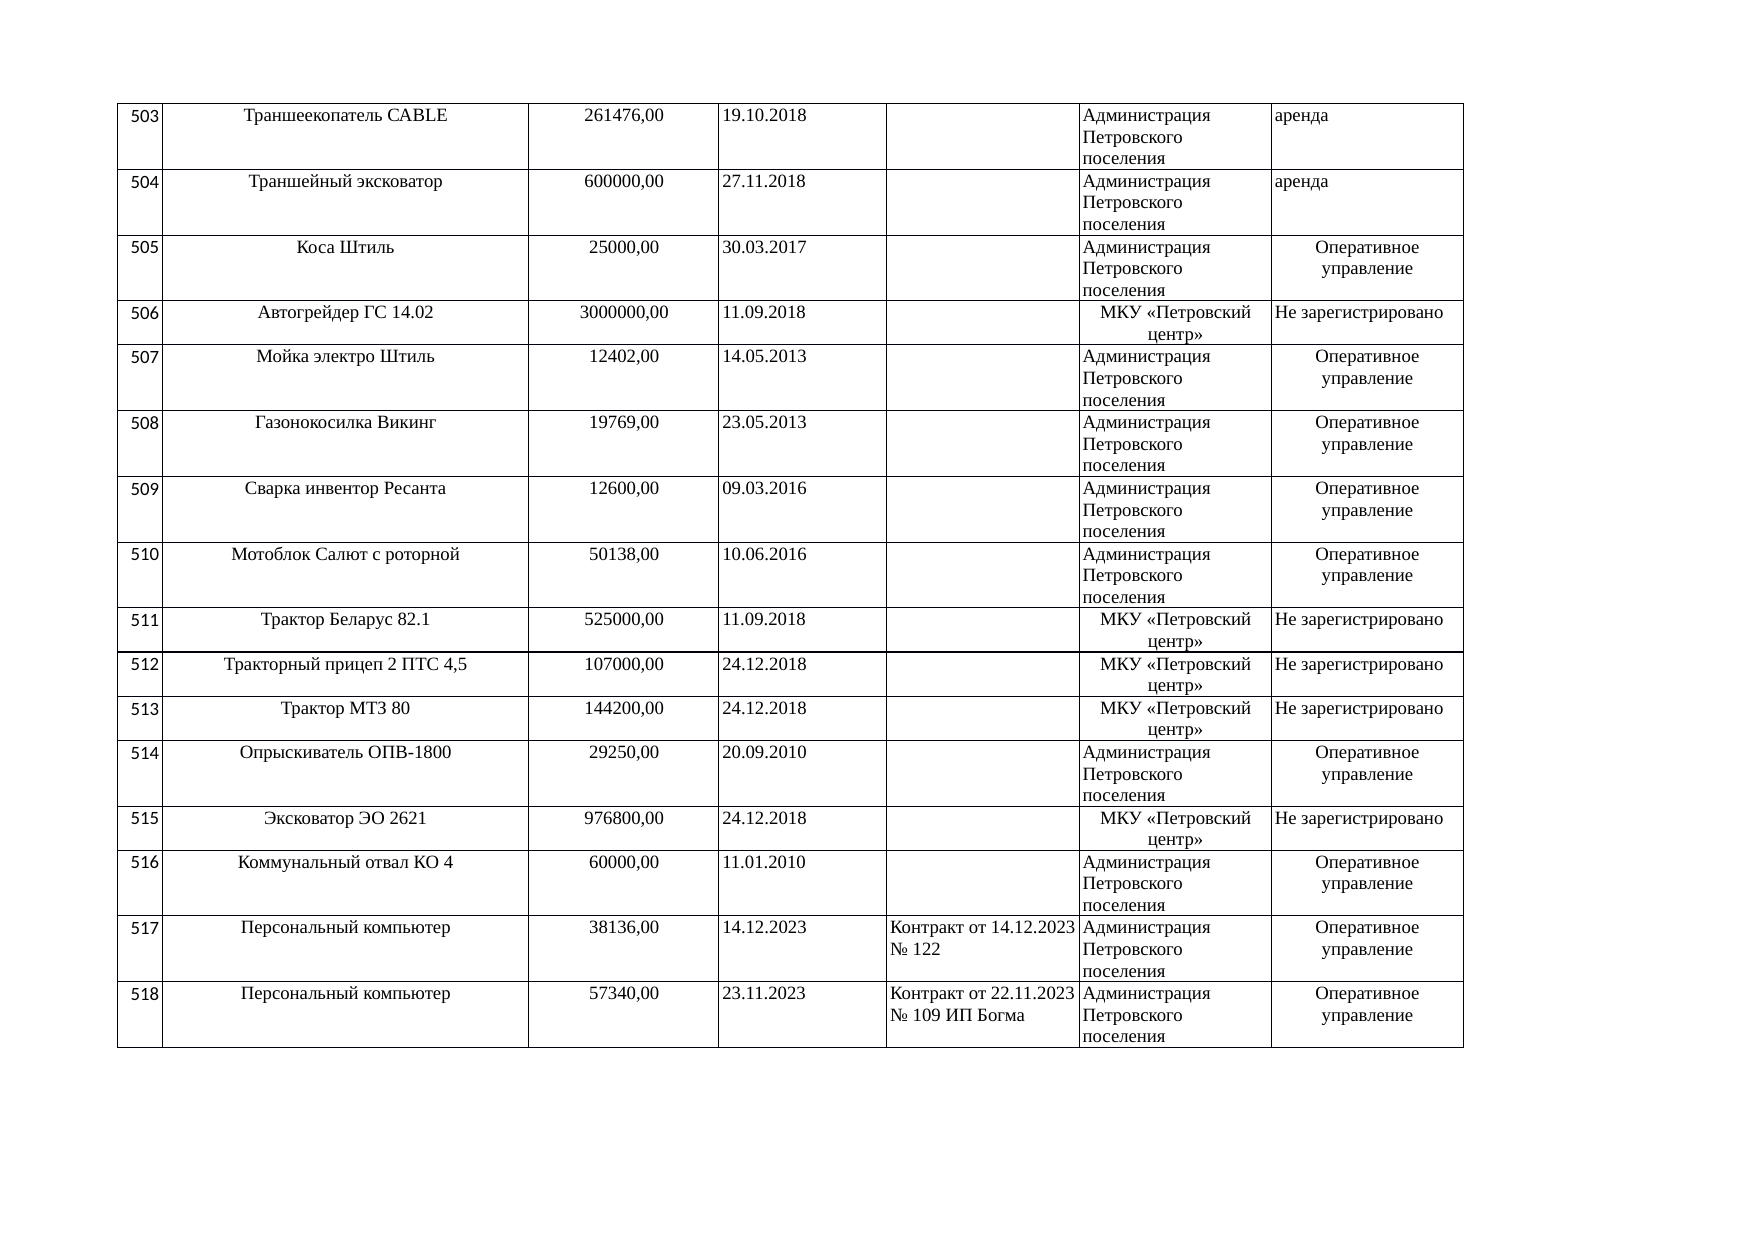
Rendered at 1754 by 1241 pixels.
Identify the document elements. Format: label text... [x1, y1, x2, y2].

table_cell [1685, 300, 1754, 344]
table_cell 505 [118, 236, 162, 300]
table_cell 09.03.2016 [719, 477, 886, 542]
table_cell 24.12.2018 [719, 697, 886, 740]
table_cell [1464, 410, 1685, 476]
table_cell 60000,00 [529, 851, 718, 915]
table_cell [887, 697, 1079, 740]
table_cell Коса Штиль [163, 236, 528, 300]
table_cell 10.06.2016 [719, 543, 886, 607]
table_cell 23.11.2023 [719, 982, 886, 1047]
table_cell Автогрейдер ГС 14.02 [163, 301, 528, 344]
table_cell 508 [118, 411, 162, 476]
table_cell [1685, 981, 1754, 1047]
table_cell [887, 411, 1079, 476]
table_cell Администрация Петровского поселения [1080, 236, 1271, 300]
table_cell [887, 851, 1079, 915]
table_cell [1464, 344, 1685, 410]
table_cell 57340,00 [529, 982, 718, 1047]
table_cell 27.11.2018 [719, 170, 886, 234]
table_cell 516 [118, 851, 162, 915]
table_cell [887, 477, 1079, 542]
table_cell [1685, 169, 1754, 234]
table_cell 107000,00 [529, 653, 718, 696]
table_cell [1685, 740, 1754, 806]
table_cell Оперативное управление [1272, 982, 1463, 1047]
table_cell МКУ «Петровский центр» [1080, 608, 1271, 651]
table_cell Администрация Петровского поселения [1080, 345, 1271, 410]
table_cell 600000,00 [529, 170, 718, 234]
table_cell 514 [118, 741, 162, 806]
table_cell [1685, 850, 1754, 915]
table_cell [1464, 981, 1685, 1047]
table_cell 11.09.2018 [719, 301, 886, 344]
table_cell [1464, 103, 1685, 169]
table_cell 24.12.2018 [719, 807, 886, 850]
table_cell [887, 301, 1079, 344]
table_cell 503 [118, 104, 162, 169]
table_cell Администрация Петровского поселения [1080, 477, 1271, 542]
table_cell Администрация Петровского поселения [1080, 104, 1271, 169]
table_cell Не зарегистрировано [1272, 608, 1463, 651]
table_cell Не зарегистрировано [1272, 301, 1463, 344]
table_cell Сварка инвентор Ресанта [163, 477, 528, 542]
table_cell МКУ «Петровский центр» [1080, 697, 1271, 740]
table_cell [1685, 410, 1754, 476]
table_cell 20.09.2010 [719, 741, 886, 806]
table_cell [1464, 476, 1685, 542]
table_cell [1464, 607, 1685, 651]
table_cell [1685, 607, 1754, 651]
table_cell МКУ «Петровский центр» [1080, 301, 1271, 344]
table_cell [1685, 806, 1754, 850]
table_cell 512 [118, 653, 162, 696]
table_cell [887, 741, 1079, 806]
table_cell Мойка электро Штиль [163, 345, 528, 410]
table_cell Контракт от 14.12.2023 № 122 [887, 916, 1079, 981]
table_cell 3000000,00 [529, 301, 718, 344]
table_cell 24.12.2018 [719, 653, 886, 696]
table_cell 23.05.2013 [719, 411, 886, 476]
table_cell [1685, 344, 1754, 410]
table_cell Эксковатор ЭО 2621 [163, 807, 528, 850]
table_cell Газонокосилка Викинг [163, 411, 528, 476]
table_cell 507 [118, 345, 162, 410]
table_cell Оперативное управление [1272, 916, 1463, 981]
table_cell Администрация Петровского поселения [1080, 982, 1271, 1047]
table_cell 29250,00 [529, 741, 718, 806]
table_cell Коммунальный отвал КО 4 [163, 851, 528, 915]
table_cell Трактор МТЗ 80 [163, 697, 528, 740]
table_cell [1685, 235, 1754, 300]
table_cell Оперативное управление [1272, 543, 1463, 607]
table_cell [1685, 696, 1754, 740]
table_cell [1685, 476, 1754, 542]
table_cell 144200,00 [529, 697, 718, 740]
table_cell Администрация Петровского поселения [1080, 411, 1271, 476]
table_cell [1464, 542, 1685, 607]
table_cell [1464, 696, 1685, 740]
table_cell [887, 170, 1079, 234]
table_cell Не зарегистрировано [1272, 653, 1463, 696]
table_cell Администрация Петровского поселения [1080, 543, 1271, 607]
table_cell Оперативное управление [1272, 345, 1463, 410]
table_cell 504 [118, 170, 162, 234]
table_cell 510 [118, 543, 162, 607]
table_cell 11.09.2018 [719, 608, 886, 651]
table_cell [1685, 651, 1754, 696]
table_cell 518 [118, 982, 162, 1047]
table_cell [887, 104, 1079, 169]
table_cell [887, 653, 1079, 696]
table_cell 19.10.2018 [719, 104, 886, 169]
table_cell [887, 345, 1079, 410]
table_cell Тракторный прицеп 2 ПТС 4,5 [163, 653, 528, 696]
table_cell 38136,00 [529, 916, 718, 981]
table_cell [1464, 651, 1685, 696]
table_cell [887, 608, 1079, 651]
table_cell 506 [118, 301, 162, 344]
table_cell Администрация Петровского поселения [1080, 170, 1271, 234]
table_cell 25000,00 [529, 236, 718, 300]
table_cell Оперативное управление [1272, 411, 1463, 476]
table_cell аренда [1272, 104, 1463, 169]
table_cell 50138,00 [529, 543, 718, 607]
table_cell 14.12.2023 [719, 916, 886, 981]
table_cell Персональный компьютер [163, 916, 528, 981]
table_cell Не зарегистрировано [1272, 807, 1463, 850]
table_cell Мотоблок Салют с роторной [163, 543, 528, 607]
table_cell [1464, 806, 1685, 850]
table_cell 14.05.2013 [719, 345, 886, 410]
table_cell 11.01.2010 [719, 851, 886, 915]
table_cell Опрыскиватель ОПВ-1800 [163, 741, 528, 806]
table_cell 976800,00 [529, 807, 718, 850]
table_cell Оперативное управление [1272, 236, 1463, 300]
table_cell 511 [118, 608, 162, 651]
table_cell Контракт от 22.11.2023 № 109 ИП Богма [887, 982, 1079, 1047]
table_cell [887, 807, 1079, 850]
table_cell 30.03.2017 [719, 236, 886, 300]
table_cell [1464, 915, 1685, 981]
table_cell МКУ «Петровский центр» [1080, 653, 1271, 696]
table_cell МКУ «Петровский центр» [1080, 807, 1271, 850]
table_cell 513 [118, 697, 162, 740]
table_cell Траншеекопатель САВLЕ [163, 104, 528, 169]
table_cell Трактор Беларус 82.1 [163, 608, 528, 651]
table_cell 261476,00 [529, 104, 718, 169]
table_cell Администрация Петровского поселения [1080, 741, 1271, 806]
table_cell 525000,00 [529, 608, 718, 651]
table_cell Персональный компьютер [163, 982, 528, 1047]
table_cell [887, 543, 1079, 607]
table_cell Оперативное управление [1272, 851, 1463, 915]
table_cell Администрация Петровского поселения [1080, 916, 1271, 981]
table_cell [1685, 915, 1754, 981]
table_cell [1685, 542, 1754, 607]
table_cell 515 [118, 807, 162, 850]
table_cell [1464, 740, 1685, 806]
table_cell 12600,00 [529, 477, 718, 542]
table_cell аренда [1272, 170, 1463, 234]
table_cell [1464, 850, 1685, 915]
table_cell 509 [118, 477, 162, 542]
table_cell [1464, 235, 1685, 300]
table_cell 12402,00 [529, 345, 718, 410]
table_cell 19769,00 [529, 411, 718, 476]
table_cell Оперативное управление [1272, 477, 1463, 542]
table_cell Оперативное управление [1272, 741, 1463, 806]
table_cell Не зарегистрировано [1272, 697, 1463, 740]
table_cell Траншейный эксковатор [163, 170, 528, 234]
table_cell 517 [118, 916, 162, 981]
table_cell [887, 236, 1079, 300]
table_cell [1464, 300, 1685, 344]
table_cell Администрация Петровского поселения [1080, 851, 1271, 915]
table_cell [1464, 169, 1685, 234]
table_cell [1685, 103, 1754, 169]
